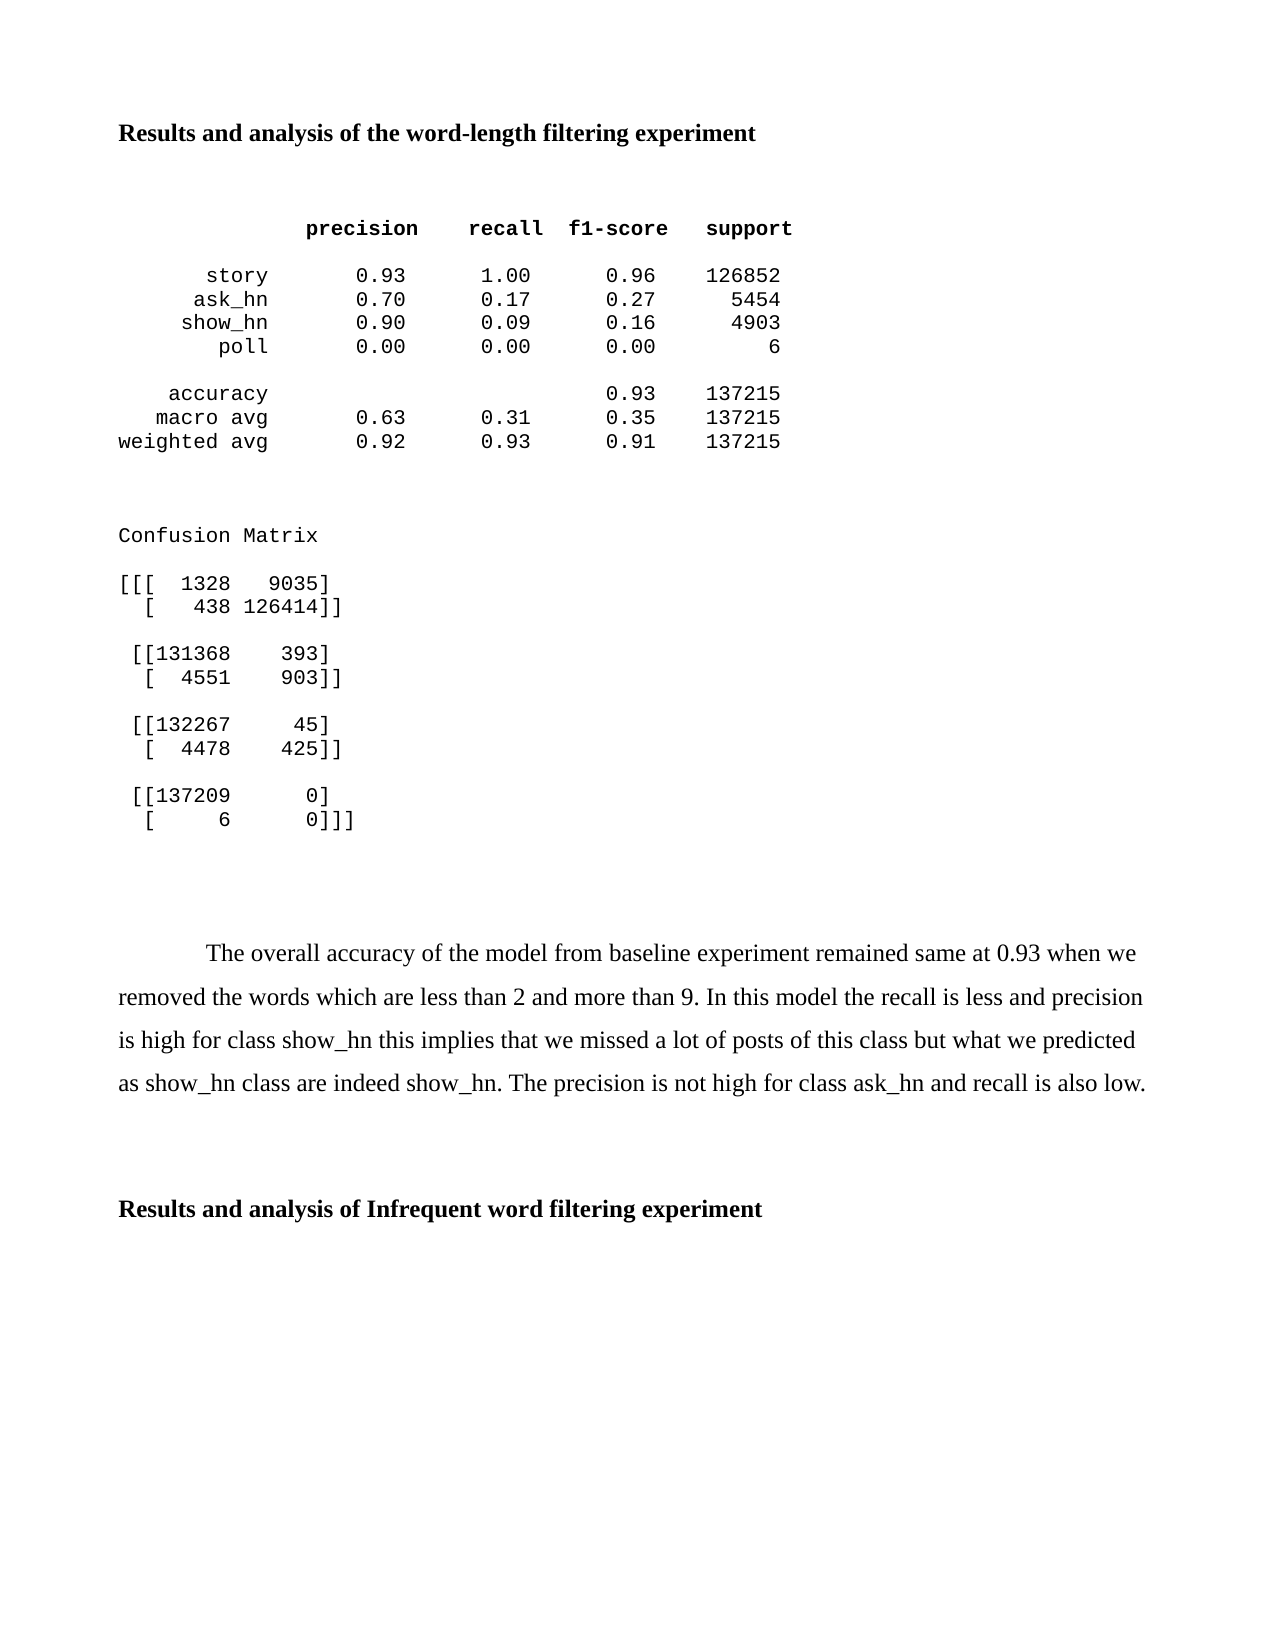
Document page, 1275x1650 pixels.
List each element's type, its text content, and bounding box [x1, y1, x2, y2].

text [[131368 393] [118, 643, 1157, 667]
text Results and analysis of the word-length filtering experiment [118, 118, 1157, 147]
text Results and analysis of Infrequent word filtering experiment [118, 1194, 1157, 1223]
text [ 6 0]]] [118, 809, 1157, 833]
text [ 438 126414]] [118, 596, 1157, 620]
text The overall accuracy of the model from baseline experiment remained same at 0.93 when we removed the words which are less than 2 and more than 9. In this model the recall is less and precision is high for class show_hn this implies that we missed a lot of posts of this class but what we predicted as show_hn class are indeed show_hn. The precision is not high for class ask_hn and recall is also low. [118, 938, 1157, 1097]
text [[[ 1328 9035] [118, 572, 1157, 596]
text show_hn 0.90 0.09 0.16 4903 [118, 312, 1157, 336]
text poll 0.00 0.00 0.00 6 [118, 336, 1157, 360]
text story 0.93 1.00 0.96 126852 [118, 265, 1157, 289]
text precision recall f1-score support [118, 218, 1157, 241]
text macro avg 0.63 0.31 0.35 137215 [118, 407, 1157, 431]
text [[132267 45] [118, 714, 1157, 738]
text accuracy 0.93 137215 [118, 383, 1157, 407]
text Confusion Matrix [118, 525, 1157, 549]
text weighted avg 0.92 0.93 0.91 137215 [118, 431, 1157, 454]
text [ 4551 903]] [118, 667, 1157, 691]
text [[137209 0] [118, 785, 1157, 809]
text ask_hn 0.70 0.17 0.27 5454 [118, 289, 1157, 312]
text [ 4478 425]] [118, 738, 1157, 762]
